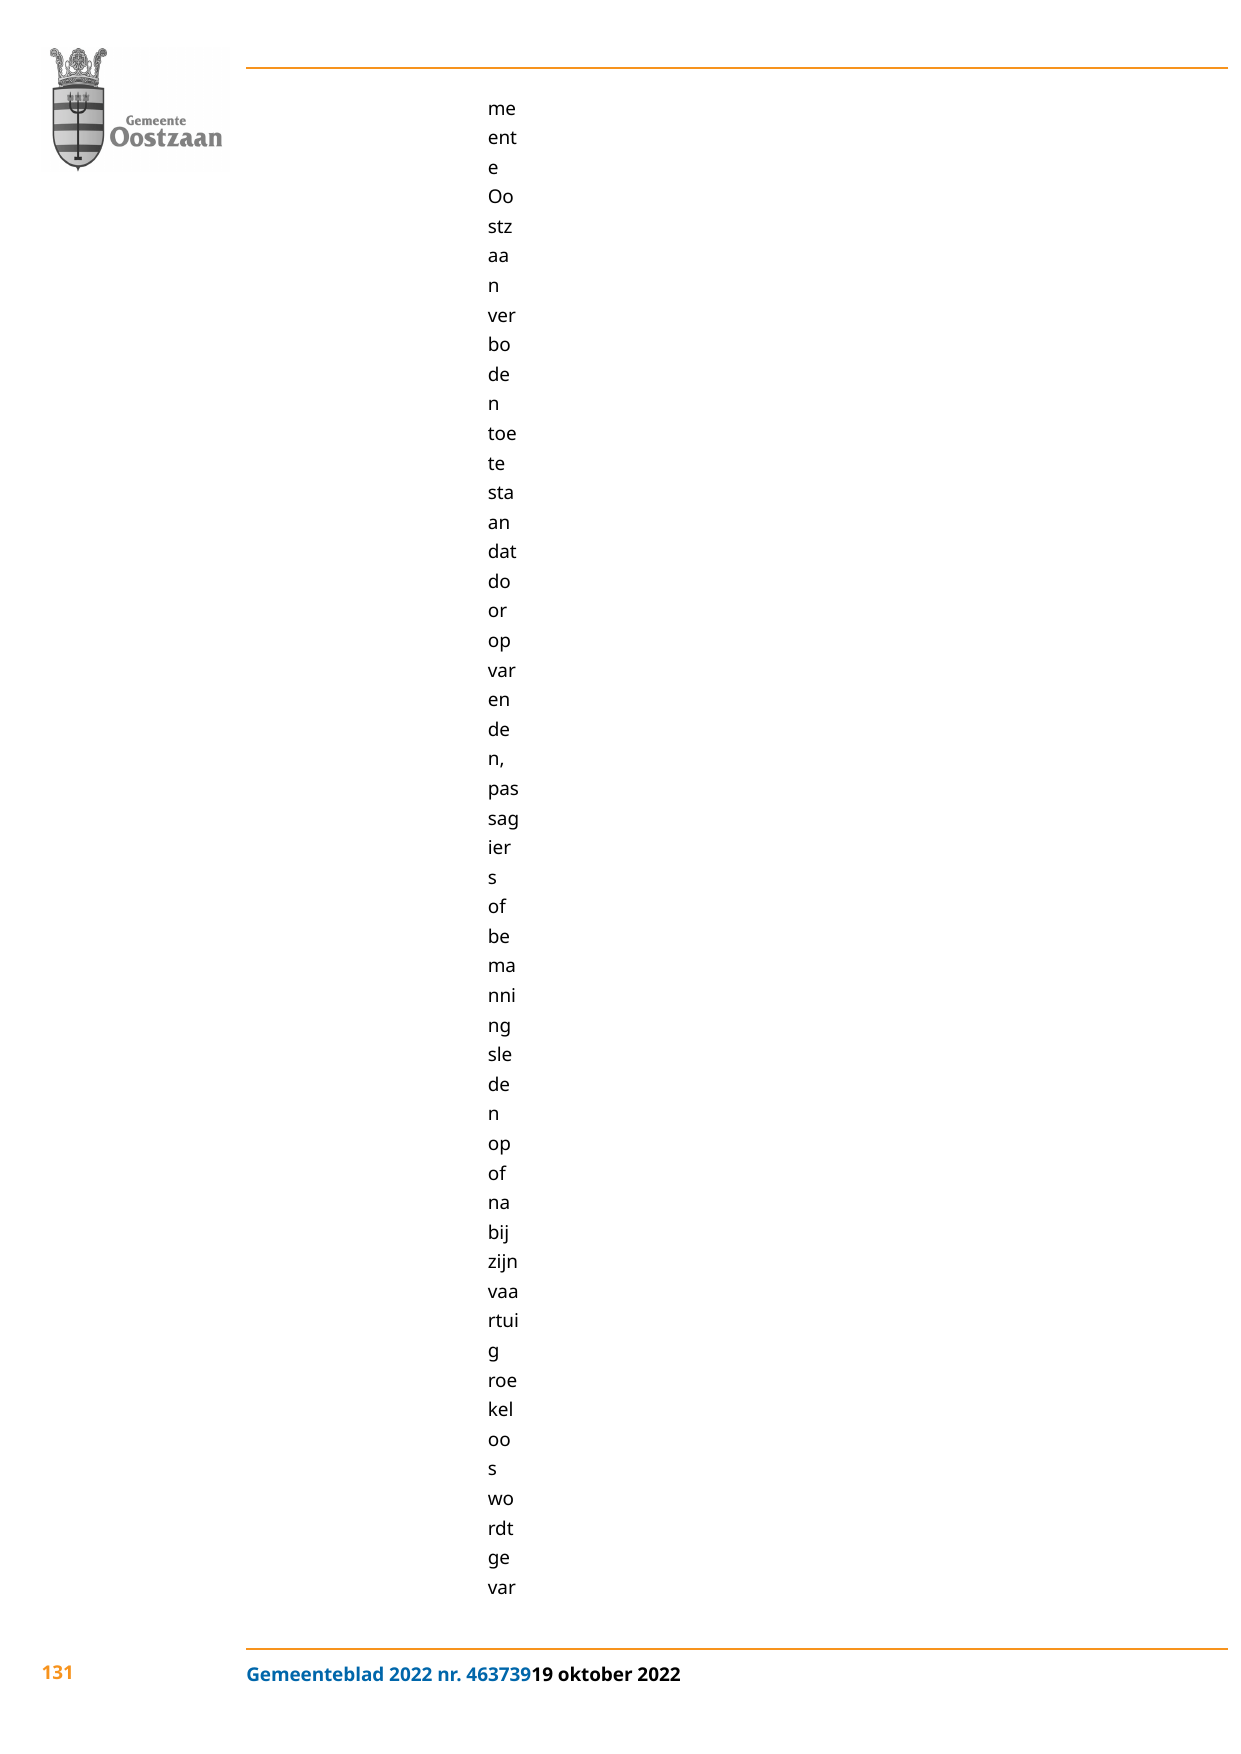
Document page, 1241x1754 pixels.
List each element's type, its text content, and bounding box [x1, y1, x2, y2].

picture [41, 47, 231, 172]
table_cell [248, 95, 338, 1600]
table_cell [700, 95, 971, 1600]
table_cell [609, 95, 700, 1600]
table_cell [338, 95, 429, 1600]
table_cell [971, 95, 1061, 1600]
table_cell meente Oostzaan verboden toe te staan dat door opvarenden, passagiers of bemanningsleden op of nabij zijn vaartuig roekeloos wordt gevar [429, 95, 519, 1600]
table_cell [519, 95, 609, 1600]
